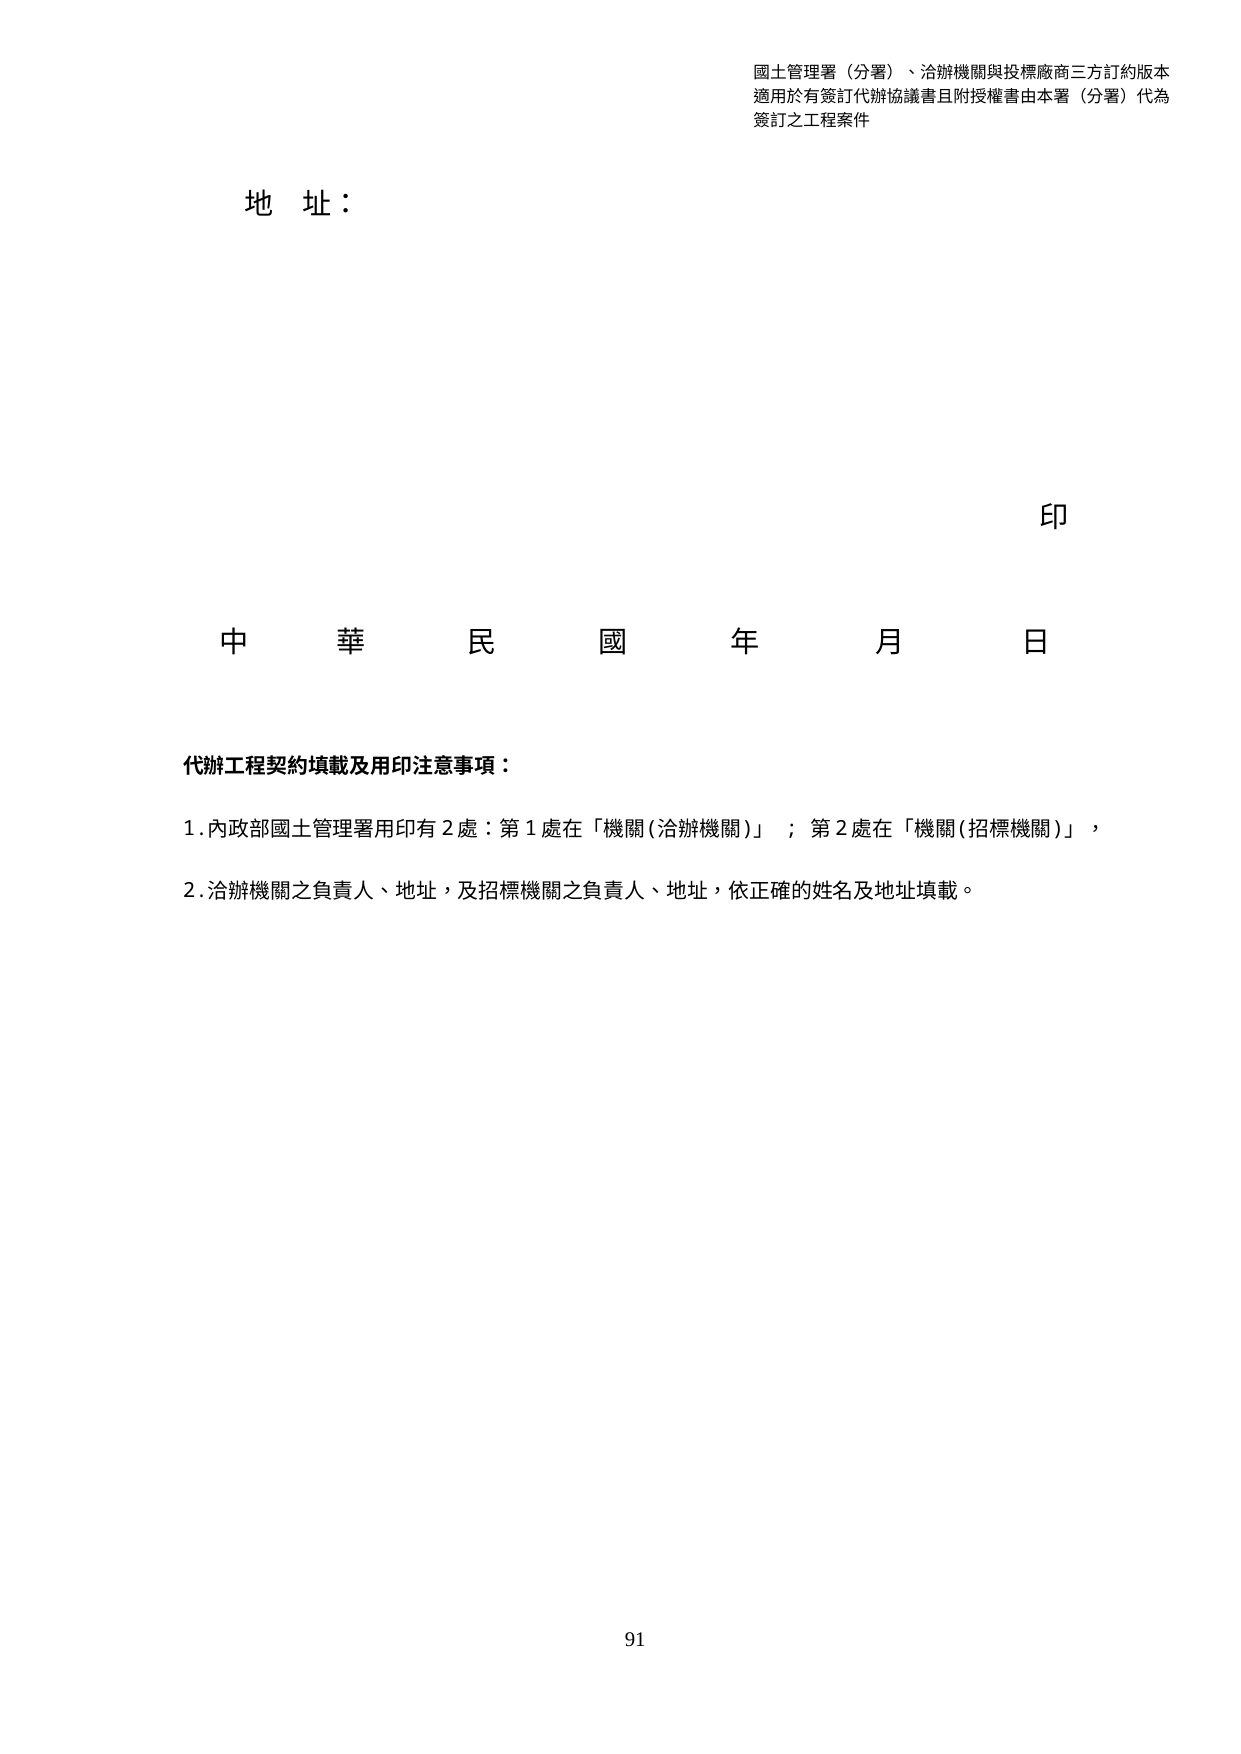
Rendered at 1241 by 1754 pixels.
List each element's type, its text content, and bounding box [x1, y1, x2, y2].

text 地 址： [244, 160, 1176, 223]
text 印 [244, 473, 1068, 535]
text 1.內政部國土管理署用印有2處：第1處在「機關(洽辦機關)」 ; 第2處在「機關(招標機關)」， [183, 785, 1176, 848]
text 中 華 民 國 年 月 日 [94, 598, 1176, 660]
text 2.洽辦機關之負責人、地址，及招標機關之負責人、地址，依正確的姓名及地址填載。 [183, 848, 1176, 910]
text 代辦工程契約填載及用印注意事項： [183, 723, 1176, 785]
